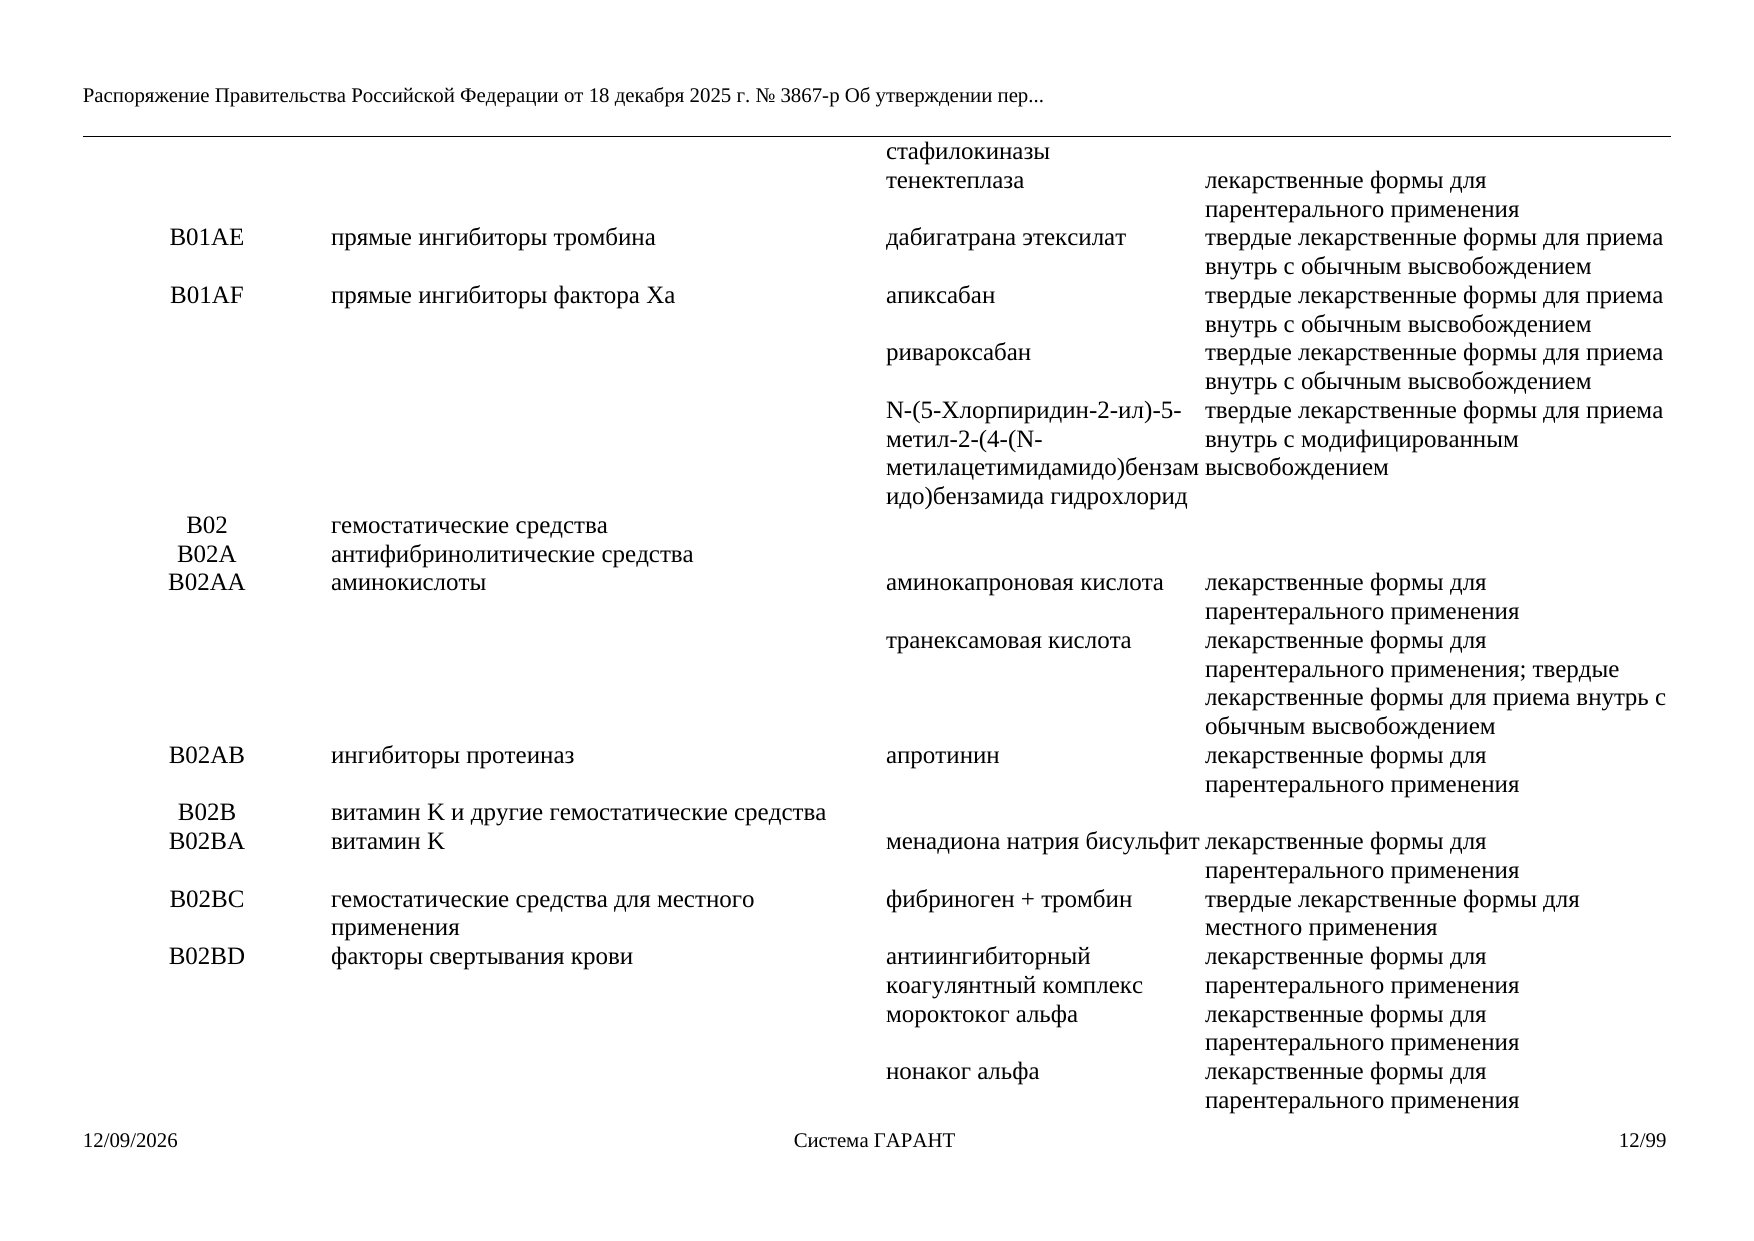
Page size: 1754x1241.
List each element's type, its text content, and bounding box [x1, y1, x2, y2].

table_cell гемостатические средства для местного применения [331, 884, 886, 941]
table_cell гемостатические средства [331, 510, 886, 539]
table_cell лекарственные формы для парентерального применения [1205, 165, 1671, 222]
table_cell твердые лекарственные формы для местного применения [1205, 884, 1671, 941]
table_cell ривароксабан [886, 338, 1205, 395]
table_cell B02 [83, 510, 331, 539]
table_cell прямые ингибиторы фактора Xa [331, 280, 886, 337]
table_cell апиксабан [886, 280, 1205, 337]
table_cell [83, 625, 331, 740]
table_cell [331, 1056, 886, 1114]
table_cell B01AF [83, 280, 331, 337]
table_cell твердые лекарственные формы для приема внутрь с обычным высвобождением [1205, 280, 1671, 337]
table_cell лекарственные формы для парентерального применения [1205, 568, 1671, 625]
table_cell аминокислоты [331, 568, 886, 625]
table_cell [331, 999, 886, 1056]
table_cell лекарственные формы для парентерального применения; твердые лекарственные формы для приема внутрь с обычным высвобождением [1205, 625, 1671, 740]
table_cell прямые ингибиторы тромбина [331, 223, 886, 280]
table_cell нонаког альфа [886, 1056, 1205, 1114]
table_cell лекарственные формы для парентерального применения [1205, 826, 1671, 884]
table_cell [886, 798, 1205, 826]
table_cell [331, 338, 886, 395]
table_cell лекарственные формы для парентерального применения [1205, 740, 1671, 797]
table_cell антиингибиторный коагулянтный комплекс [886, 941, 1205, 999]
table_cell [83, 1056, 331, 1114]
table_cell N-(5-Хлорпиридин-2-ил)-5-метил-2-(4-(N-метилацетимидамидо)бензамидо)бензамида гидрохлорид [886, 395, 1205, 510]
table_cell B02AB [83, 740, 331, 797]
table_cell B02B [83, 798, 331, 826]
table_cell B02BA [83, 826, 331, 884]
table_cell [886, 510, 1205, 539]
table_cell лекарственные формы для парентерального применения [1205, 941, 1671, 999]
table_cell B02A [83, 539, 331, 567]
table_cell твердые лекарственные формы для приема внутрь с обычным высвобождением [1205, 223, 1671, 280]
table_cell B02BD [83, 941, 331, 999]
table_cell мороктоког альфа [886, 999, 1205, 1056]
table_cell лекарственные формы для парентерального применения [1205, 999, 1671, 1056]
table_cell твердые лекарственные формы для приема внутрь с модифицированным высвобождением [1205, 395, 1671, 510]
table_cell [83, 999, 331, 1056]
table_cell [83, 338, 331, 395]
table_cell тенектеплаза [886, 165, 1205, 222]
table_cell [1205, 539, 1671, 567]
table_cell витамин K и другие гемостатические средства [331, 798, 886, 826]
table_cell менадиона натрия бисульфит [886, 826, 1205, 884]
table_cell стафилокиназы [886, 137, 1205, 165]
table_cell [331, 395, 886, 510]
table_cell [331, 165, 886, 222]
table_cell [1205, 137, 1671, 165]
table_cell [331, 625, 886, 740]
table_cell [1205, 798, 1671, 826]
table_cell B02AA [83, 568, 331, 625]
table_cell [331, 137, 886, 165]
table_cell витамин K [331, 826, 886, 884]
table_cell антифибринолитические средства [331, 539, 886, 567]
table_cell твердые лекарственные формы для приема внутрь с обычным высвобождением [1205, 338, 1671, 395]
table_cell B01AE [83, 223, 331, 280]
table_cell ингибиторы протеиназ [331, 740, 886, 797]
table_cell аминокапроновая кислота [886, 568, 1205, 625]
table_cell [83, 395, 331, 510]
table_cell [886, 539, 1205, 567]
table_cell B02BC [83, 884, 331, 941]
table_cell лекарственные формы для парентерального применения [1205, 1056, 1671, 1114]
table_cell апротинин [886, 740, 1205, 797]
table_cell [83, 137, 331, 165]
table_cell фибриноген + тромбин [886, 884, 1205, 941]
table_cell [83, 165, 331, 222]
table_cell дабигатрана этексилат [886, 223, 1205, 280]
table_cell транексамовая кислота [886, 625, 1205, 740]
table_cell [1205, 510, 1671, 539]
table_cell факторы свертывания крови [331, 941, 886, 999]
